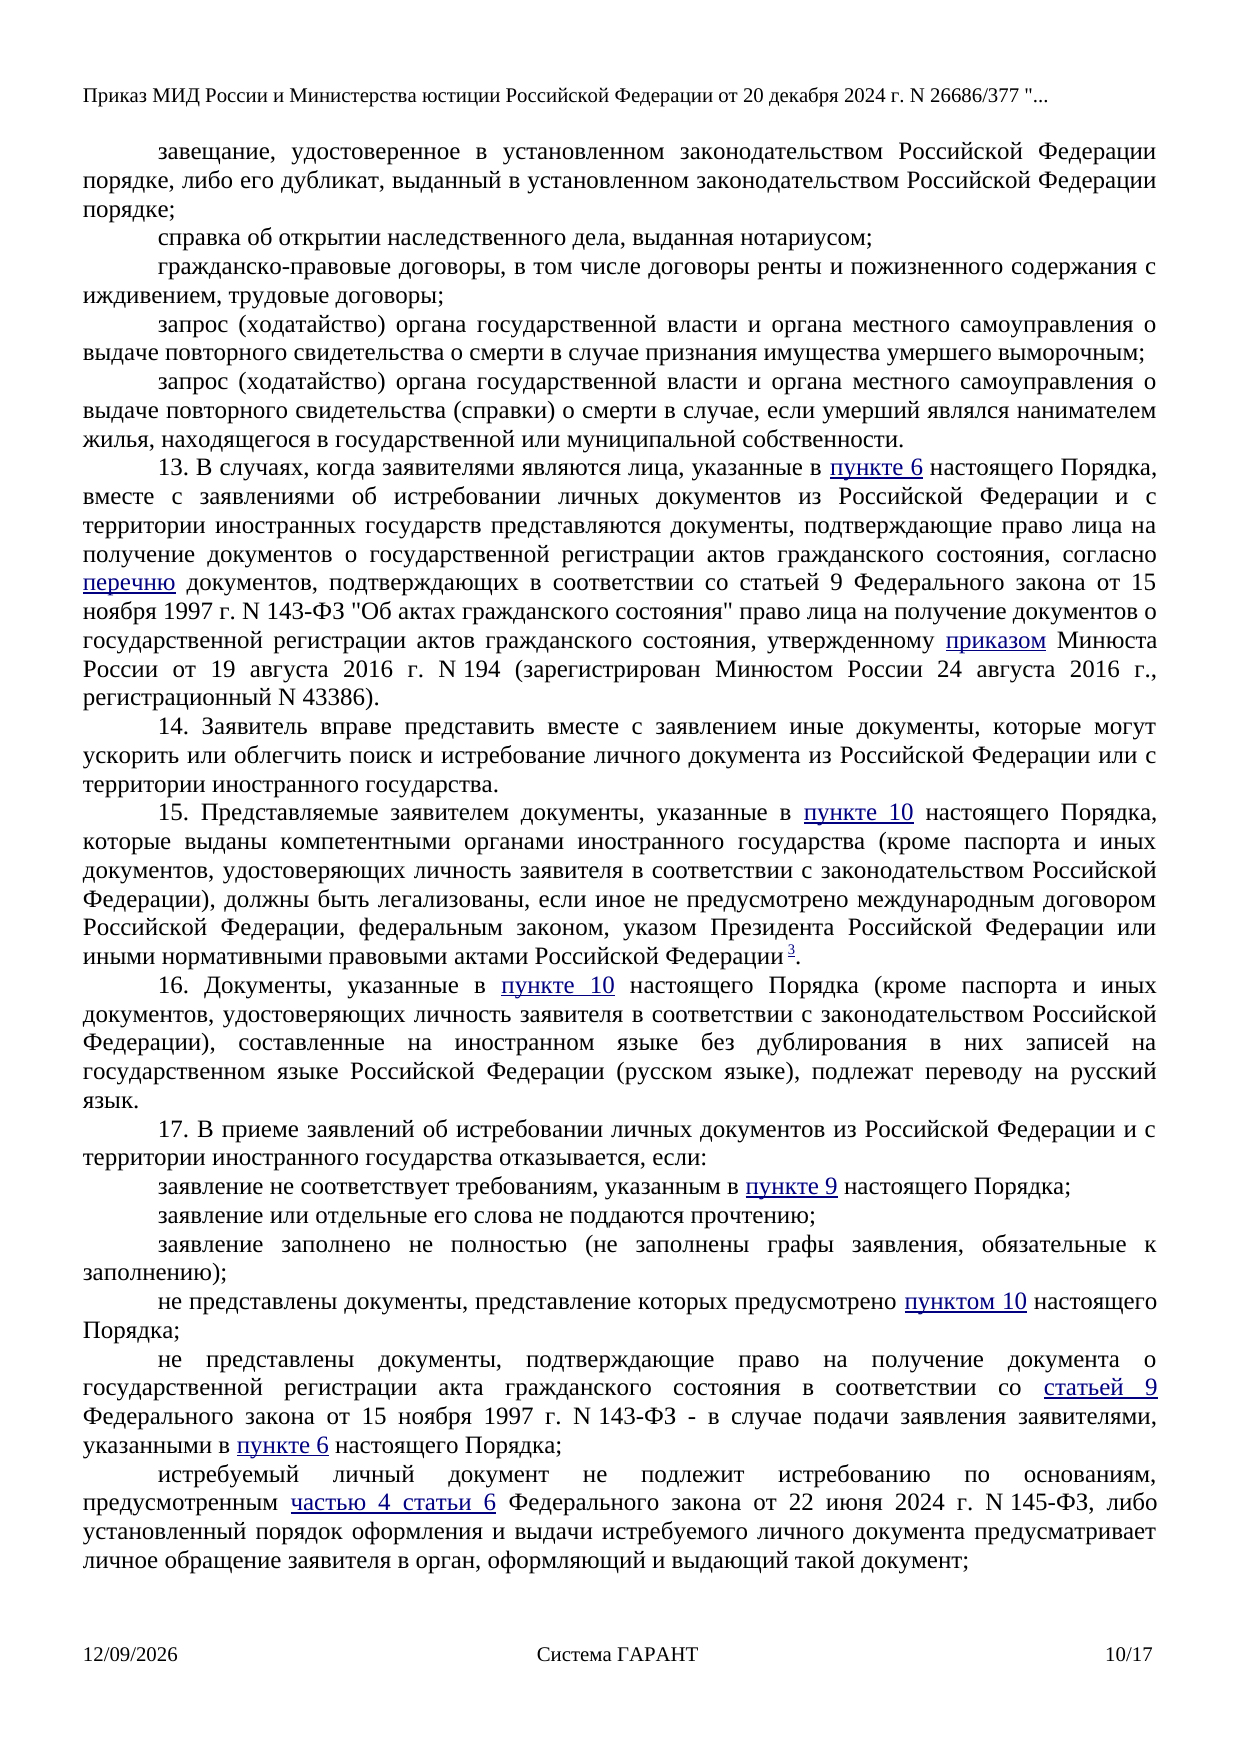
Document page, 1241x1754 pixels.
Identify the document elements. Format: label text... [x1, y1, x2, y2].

text не представлены документы, подтверждающие право на получение документа о государственной регистрации акта гражданского состояния в соответствии со статьей 9 Федерального закона от 15 ноября 1997 г. N 143-ФЗ - в случае подачи заявления заявителями, указанными в пункте 6 настоящего Порядка; [83, 1344, 1157, 1459]
text 16. Документы, указанные в пункте 10 настоящего Порядка (кроме паспорта и иных документов, удостоверяющих личность заявителя в соответствии с законодательством Российской Федерации), составленные на иностранном языке без дублирования в них записей на государственном языке Российской Федерации (русском языке), подлежат переводу на русский язык. [83, 970, 1157, 1114]
text 17. В приеме заявлений об истребовании личных документов из Российской Федерации и с территории иностранного государства отказывается, если: [83, 1114, 1157, 1171]
text 13. В случаях, когда заявителями являются лица, указанные в пункте 6 настоящего Порядка, вместе с заявлениями об истребовании личных документов из Российской Федерации и с территории иностранных государств представляются документы, подтверждающие право лица на получение документов о государственной регистрации актов гражданского состояния, согласно перечню документов, подтверждающих в соответствии со статьей 9 Федерального закона от 15 ноября 1997 г. N 143-ФЗ "Об актах гражданского состояния" право лица на получение документов о государственной регистрации актов гражданского состояния, утвержденному приказом Минюста России от 19 августа 2016 г. N 194 (зарегистрирован Минюстом России 24 августа 2016 г., регистрационный N 43386). [83, 452, 1157, 711]
text запрос (ходатайство) органа государственной власти и органа местного самоуправления о выдаче повторного свидетельства (справки) о смерти в случае, если умерший являлся нанимателем жилья, находящегося в государственной или муниципальной собственности. [83, 366, 1157, 452]
text заявление заполнено не полностью (не заполнены графы заявления, обязательные к заполнению); [83, 1229, 1157, 1286]
text заявление или отдельные его слова не поддаются прочтению; [83, 1200, 1157, 1229]
text справка об открытии наследственного дела, выданная нотариусом; [83, 222, 1157, 251]
text гражданско-правовые договоры, в том числе договоры ренты и пожизненного содержания с иждивением, трудовые договоры; [83, 251, 1157, 309]
text 15. Представляемые заявителем документы, указанные в пункте 10 настоящего Порядка, которые выданы компетентными органами иностранного государства (кроме паспорта и иных документов, удостоверяющих личность заявителя в соответствии с законодательством Российской Федерации), должны быть легализованы, если иное не предусмотрено международным договором Российской Федерации, федеральным законом, указом Президента Российской Федерации или иными нормативными правовыми актами Российской Федерации 3. [83, 797, 1157, 970]
text заявление не соответствует требованиям, указанным в пункте 9 настоящего Порядка; [83, 1171, 1157, 1200]
text завещание, удостоверенное в установленном законодательством Российской Федерации порядке, либо его дубликат, выданный в установленном законодательством Российской Федерации порядке; [83, 136, 1157, 222]
text не представлены документы, представление которых предусмотрено пунктом 10 настоящего Порядка; [83, 1286, 1157, 1344]
text запрос (ходатайство) органа государственной власти и органа местного самоуправления о выдаче повторного свидетельства о смерти в случае признания имущества умершего выморочным; [83, 309, 1157, 366]
text истребуемый личный документ не подлежит истребованию по основаниям, предусмотренным частью 4 статьи 6 Федерального закона от 22 июня 2024 г. N 145-ФЗ, либо установленный порядок оформления и выдачи истребуемого личного документа предусматривает личное обращение заявителя в орган, оформляющий и выдающий такой документ; [83, 1459, 1157, 1574]
text 14. Заявитель вправе представить вместе с заявлением иные документы, которые могут ускорить или облегчить поиск и истребование личного документа из Российской Федерации или с территории иностранного государства. [83, 711, 1157, 797]
